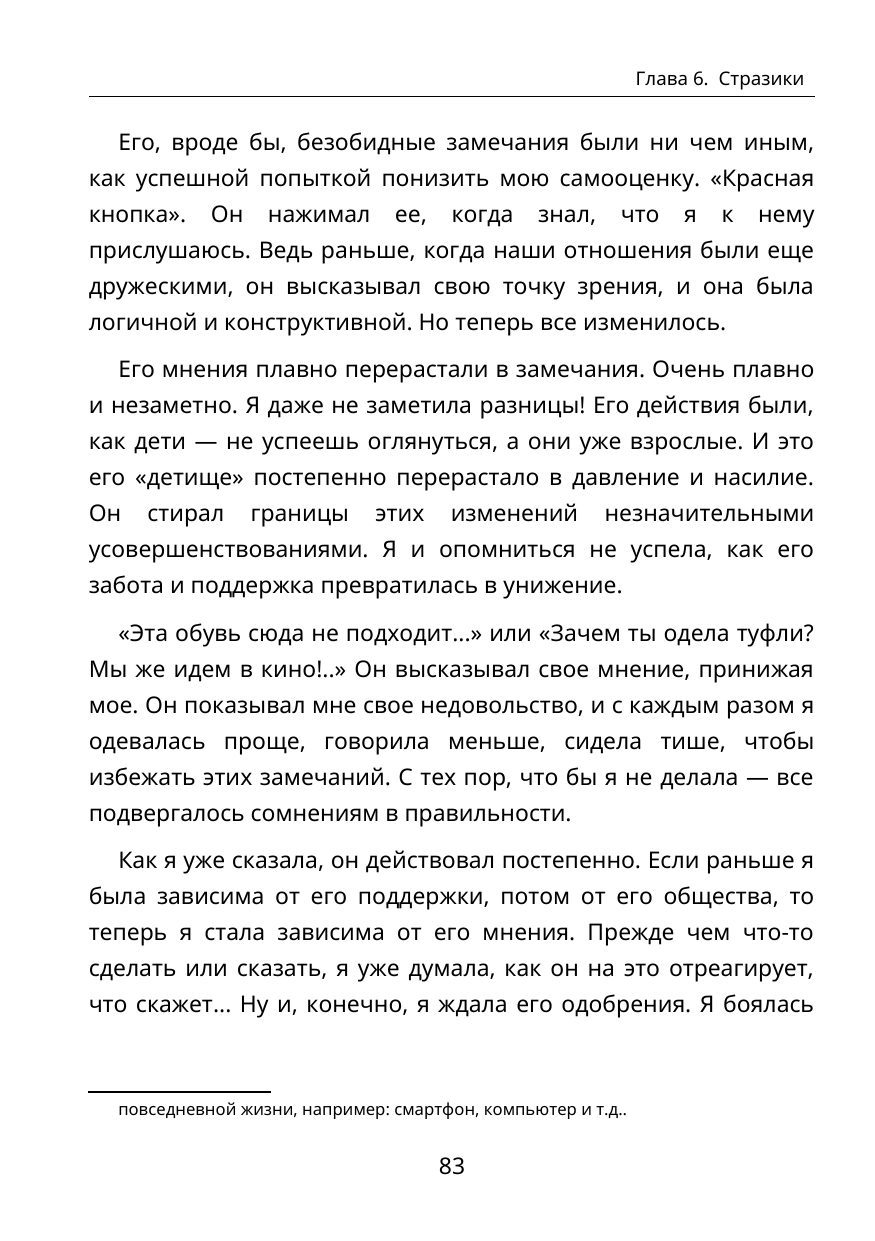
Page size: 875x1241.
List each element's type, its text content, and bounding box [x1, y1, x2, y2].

text Его мнения плавно перерастали в замечания. Очень плавно и незаметно. Я даже не заметила разницы! Его действия были, как дети — не успеешь оглянуться, а они уже взрослые. И это его «детище» постепенно перерастало в давление и насилие. Он стирал границы этих изменений незначительными усовершенствованиями. Я и опомниться не успела, как его забота и поддержка превратилась в унижение. [88, 353, 815, 600]
text Его, вроде бы, безобидные замечания были ни чем иным, как успешной попыткой понизить мою самооценку. «Красная кнопка». Он нажимал ее, когда знал, что я к нему прислушаюсь. Ведь раньше, когда наши отношения были еще дружескими, он высказывал свою точку зрения, и она была логичной и конструктивной. Но теперь все изменилось. [88, 126, 815, 337]
text «Эта обувь сюда не подходит...» или «Зачем ты одела туфли? Мы же идем в кино!..» Он высказывал свое мнение, принижая мое. Он показывал мне свое недовольство, и с каждым разом я одевалась проще, говорила меньше, сидела тише, чтобы избежать этих замечаний. С тех пор, что бы я не делала — все подвергалось сомнениям в правильности. [88, 617, 815, 828]
text повседневной жизни, например: смартфон, компьютер и т.д.. [88, 1098, 815, 1120]
text Как я уже сказала, он действовал постепенно. Если раньше я была зависима от его поддержки, потом от его общества, то теперь я стала зависима от его мнения. Прежде чем что-то сделать или сказать, я уже думала, как он на это отреагирует, что скажет... Ну и, конечно, я ждала его одобрения. Я боялась [88, 844, 815, 1019]
